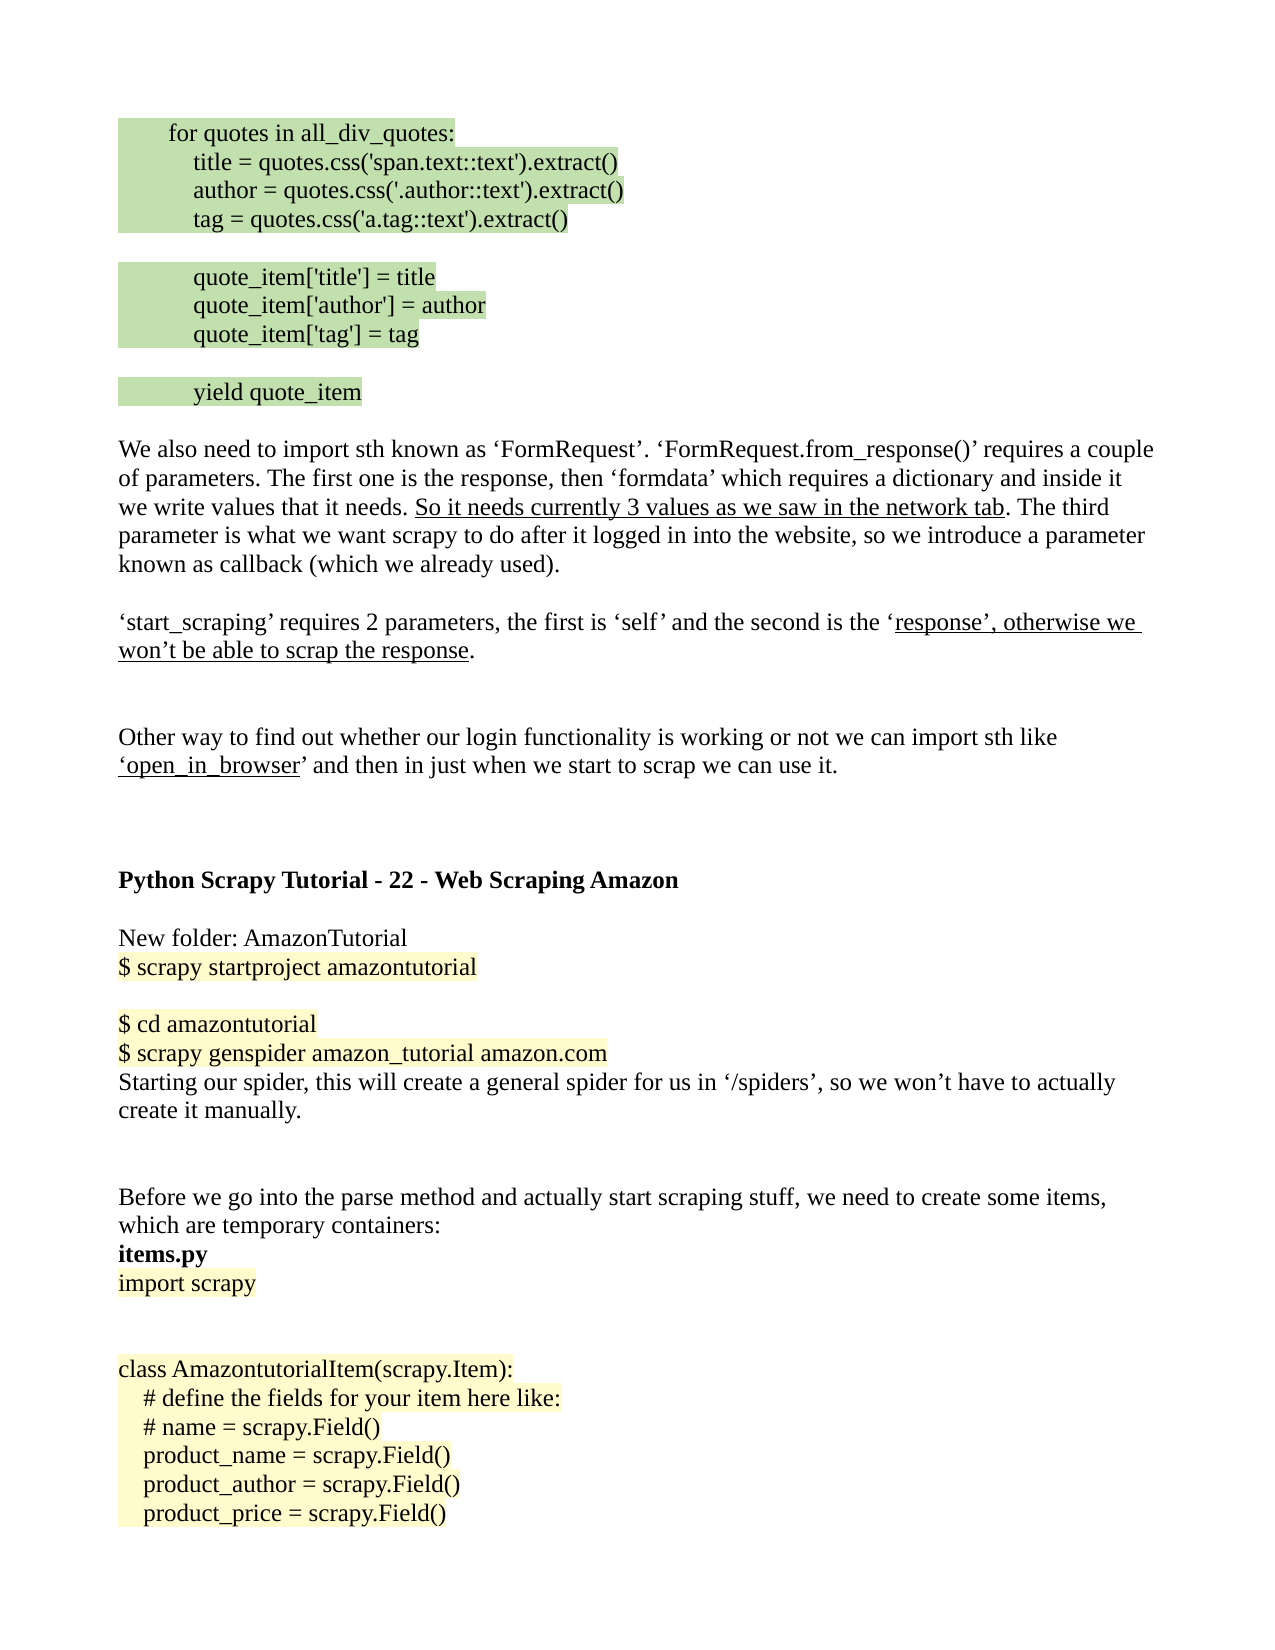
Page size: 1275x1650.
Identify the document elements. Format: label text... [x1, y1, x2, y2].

text for quotes in all_div_quotes: [118, 118, 1157, 147]
text $ scrapy startproject amazontutorial [118, 952, 1157, 981]
text Other way to find out whether our login functionality is working or not we can import sth like ‘open_in_browser’ and then in just when we start to scrap we can use it. [118, 722, 1157, 779]
text New folder: AmazonTutorial [118, 923, 1157, 952]
text quote_item['tag'] = tag [118, 319, 1157, 348]
text yield quote_item [118, 377, 1157, 406]
text Starting our spider, this will create a general spider for us in ‘/spiders’, so we won’t have to actually create it manually. [118, 1067, 1157, 1124]
text title = quotes.css('span.text::text').extract() [118, 147, 1157, 176]
text author = quotes.css('.author::text').extract() [118, 176, 1157, 204]
text class AmazontutorialItem(scrapy.Item): [118, 1354, 1157, 1383]
text quote_item['author'] = author [118, 291, 1157, 319]
text product_name = scrapy.Field() [118, 1441, 1157, 1469]
text quote_item['title'] = title [118, 262, 1157, 291]
text import scrapy [118, 1268, 1157, 1297]
text Python Scrapy Tutorial - 22 - Web Scraping Amazon [118, 866, 1157, 894]
text We also need to import sth known as ‘FormRequest’. ‘FormRequest.from_response()’ requires a couple of parameters. The first one is the response, then ‘formdata’ which requires a dictionary and inside it we write values that it needs. So it needs currently 3 values as we saw in the network tab. The third parameter is what we want scrapy to do after it logged in into the website, so we introduce a parameter known as callback (which we already used). [118, 434, 1157, 578]
text ‘start_scraping’ requires 2 parameters, the first is ‘self’ and the second is the ‘response’, otherwise we won’t be able to scrap the response. [118, 607, 1157, 664]
text product_author = scrapy.Field() [118, 1469, 1157, 1498]
text # define the fields for your item here like: [118, 1383, 1157, 1412]
text $ cd amazontutorial [118, 1009, 1157, 1038]
text $ scrapy genspider amazon_tutorial amazon.com [118, 1038, 1157, 1067]
text # name = scrapy.Field() [118, 1412, 1157, 1441]
text tag = quotes.css('a.tag::text').extract() [118, 204, 1157, 233]
text Before we go into the parse method and actually start scraping stuff, we need to create some items, which are temporary containers: [118, 1182, 1157, 1239]
text product_price = scrapy.Field() [118, 1498, 1157, 1527]
text items.py [118, 1239, 1157, 1268]
